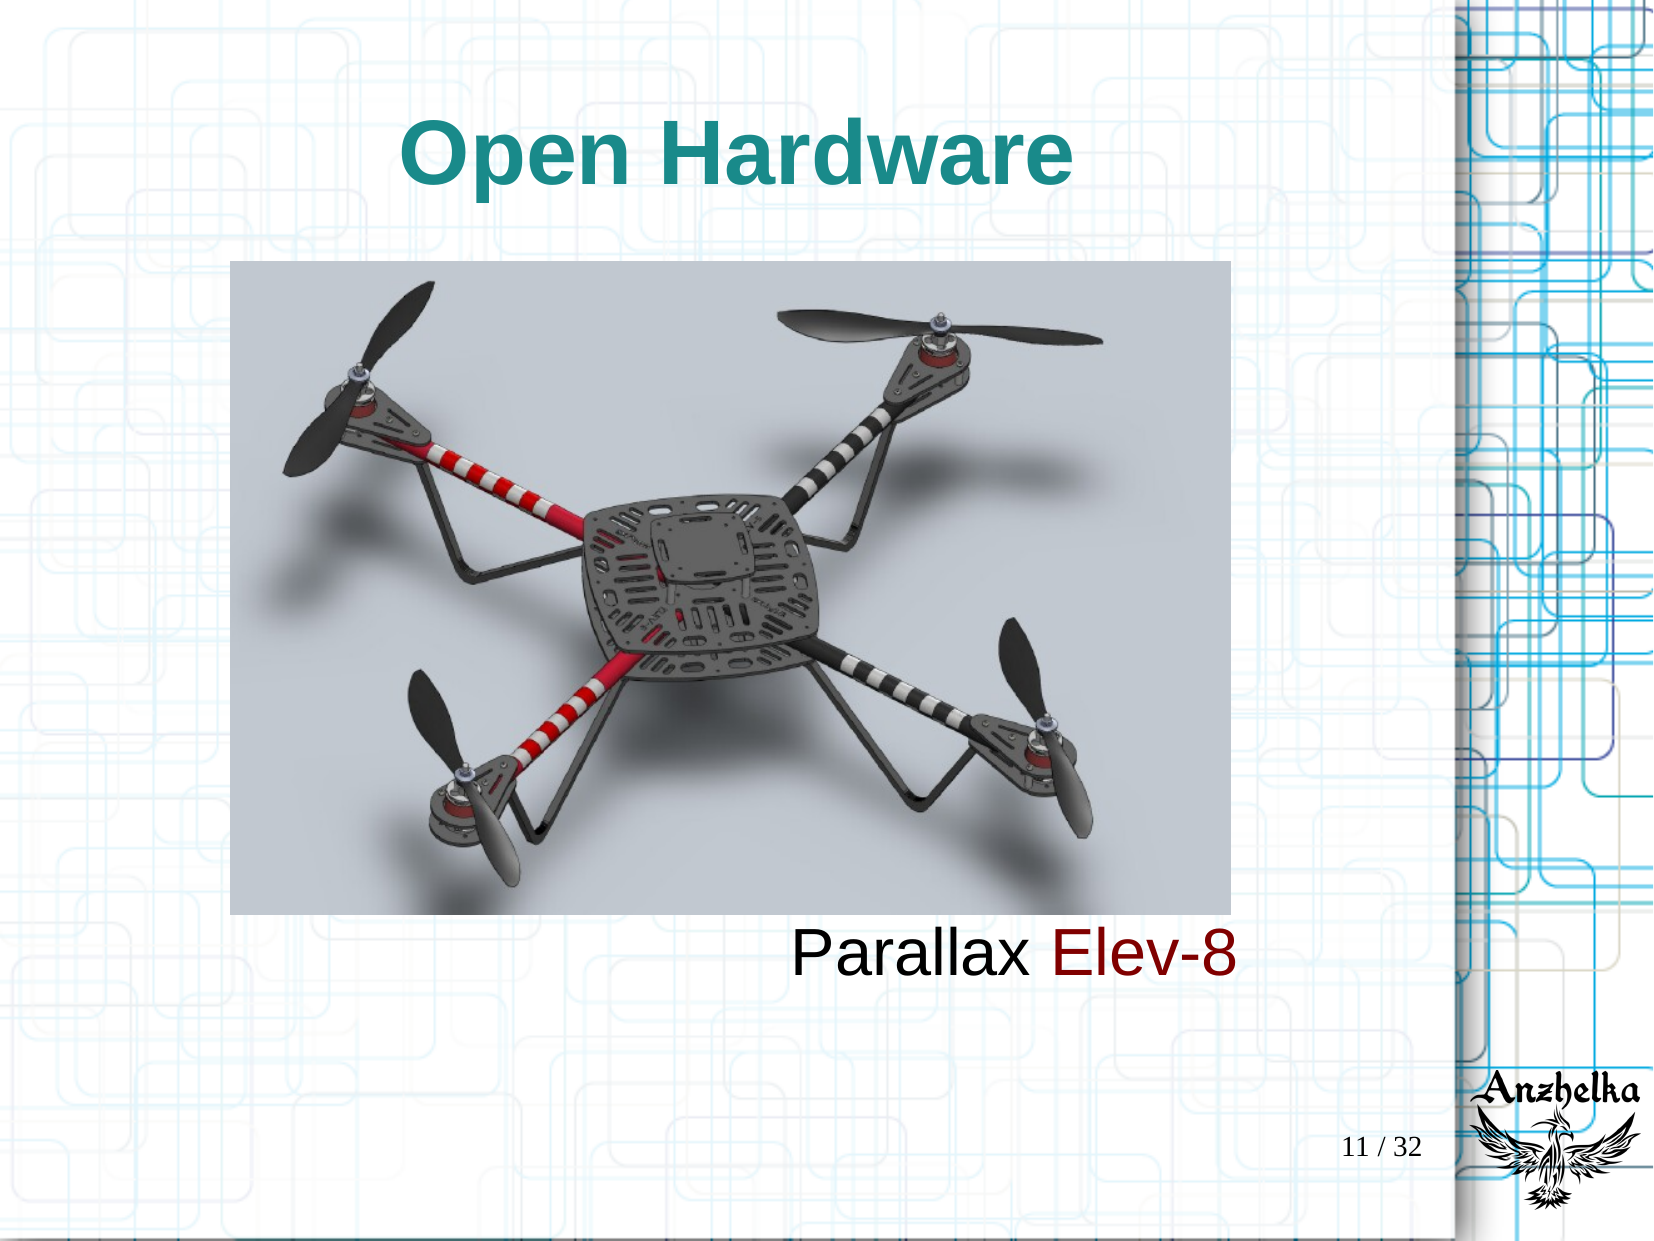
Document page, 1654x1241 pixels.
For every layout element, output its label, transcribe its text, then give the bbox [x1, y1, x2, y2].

title Open Hardware [58, 49, 1417, 257]
list Parallax Elev-8 [720, 915, 1653, 1034]
picture [0, 0, 1654, 1241]
